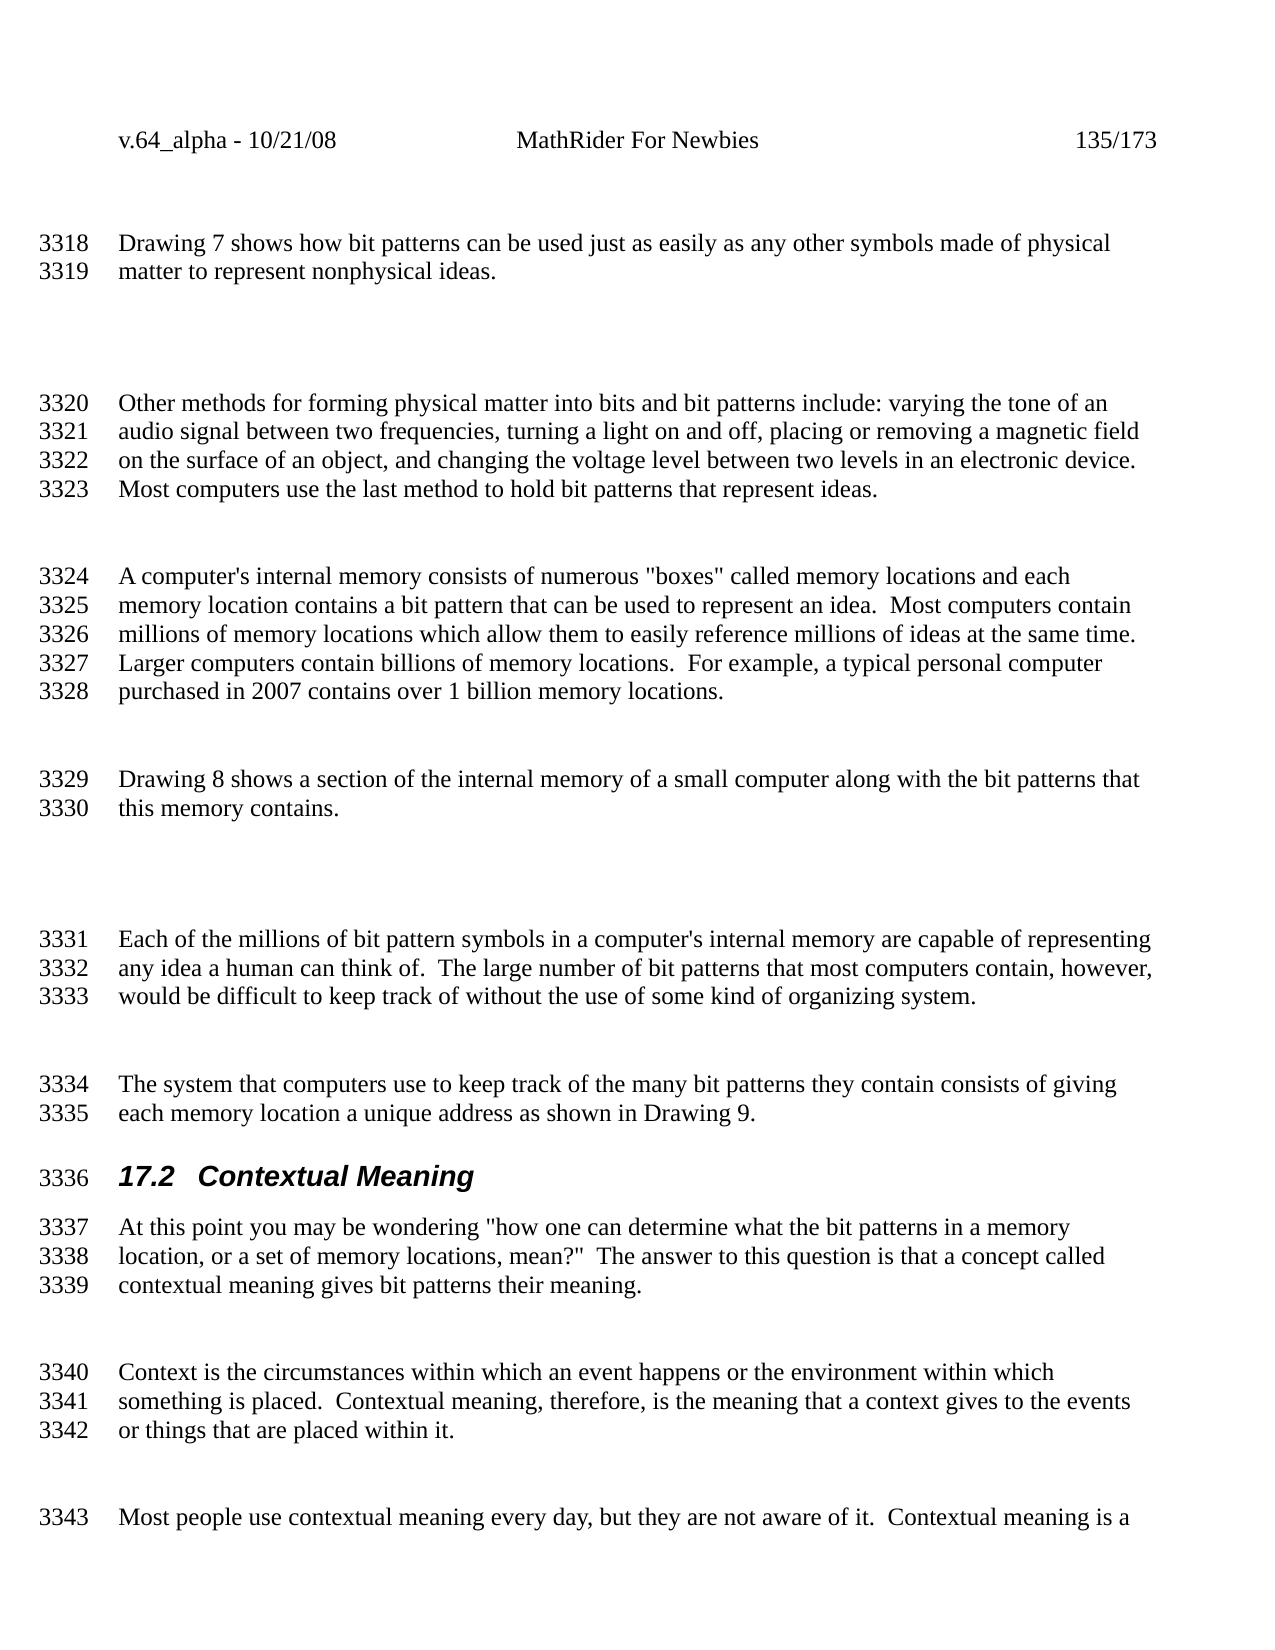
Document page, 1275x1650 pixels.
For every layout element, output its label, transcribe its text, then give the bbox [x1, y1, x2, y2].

text At this point you may be wondering "how one can determine what the bit patterns in a memory location, or a set of memory locations, mean?" The answer to this question is that a concept called contextual meaning gives bit patterns their meaning. [118, 1212, 1157, 1299]
text The system that computers use to keep track of the many bit patterns they contain consists of giving each memory location a unique address as shown in Drawing 9. [118, 1069, 1157, 1126]
subtitle Contextual Meaning [118, 1159, 1157, 1192]
text Other methods for forming physical matter into bits and bit patterns include: varying the tone of an audio signal between two frequencies, turning a light on and off, placing or removing a magnetic field on the surface of an object, and changing the voltage level between two levels in an electronic device. Most computers use the last method to hold bit patterns that represent ideas. [118, 388, 1157, 503]
text Each of the millions of bit pattern symbols in a computer's internal memory are capable of representing any idea a human can think of. The large number of bit patterns that most computers contain, however, would be difficult to keep track of without the use of some kind of organizing system. [118, 924, 1157, 1010]
text A computer's internal memory consists of numerous "boxes" called memory locations and each memory location contains a bit pattern that can be used to represent an idea. Most computers contain millions of memory locations which allow them to easily reference millions of ideas at the same time. Larger computers contain billions of memory locations. For example, a typical personal computer purchased in 2007 contains over 1 billion memory locations. [118, 561, 1157, 705]
text Drawing 8 shows a section of the internal memory of a small computer along with the bit patterns that this memory contains. [118, 764, 1157, 821]
text Context is the circumstances within which an event happens or the environment within which something is placed. Contextual meaning, therefore, is the meaning that a context gives to the events or things that are placed within it. [118, 1357, 1157, 1444]
text Most people use contextual meaning every day, but they are not aware of it. Contextual meaning is a [118, 1502, 1157, 1531]
text Drawing 7 shows how bit patterns can be used just as easily as any other symbols made of physical matter to represent nonphysical ideas. [118, 228, 1157, 285]
